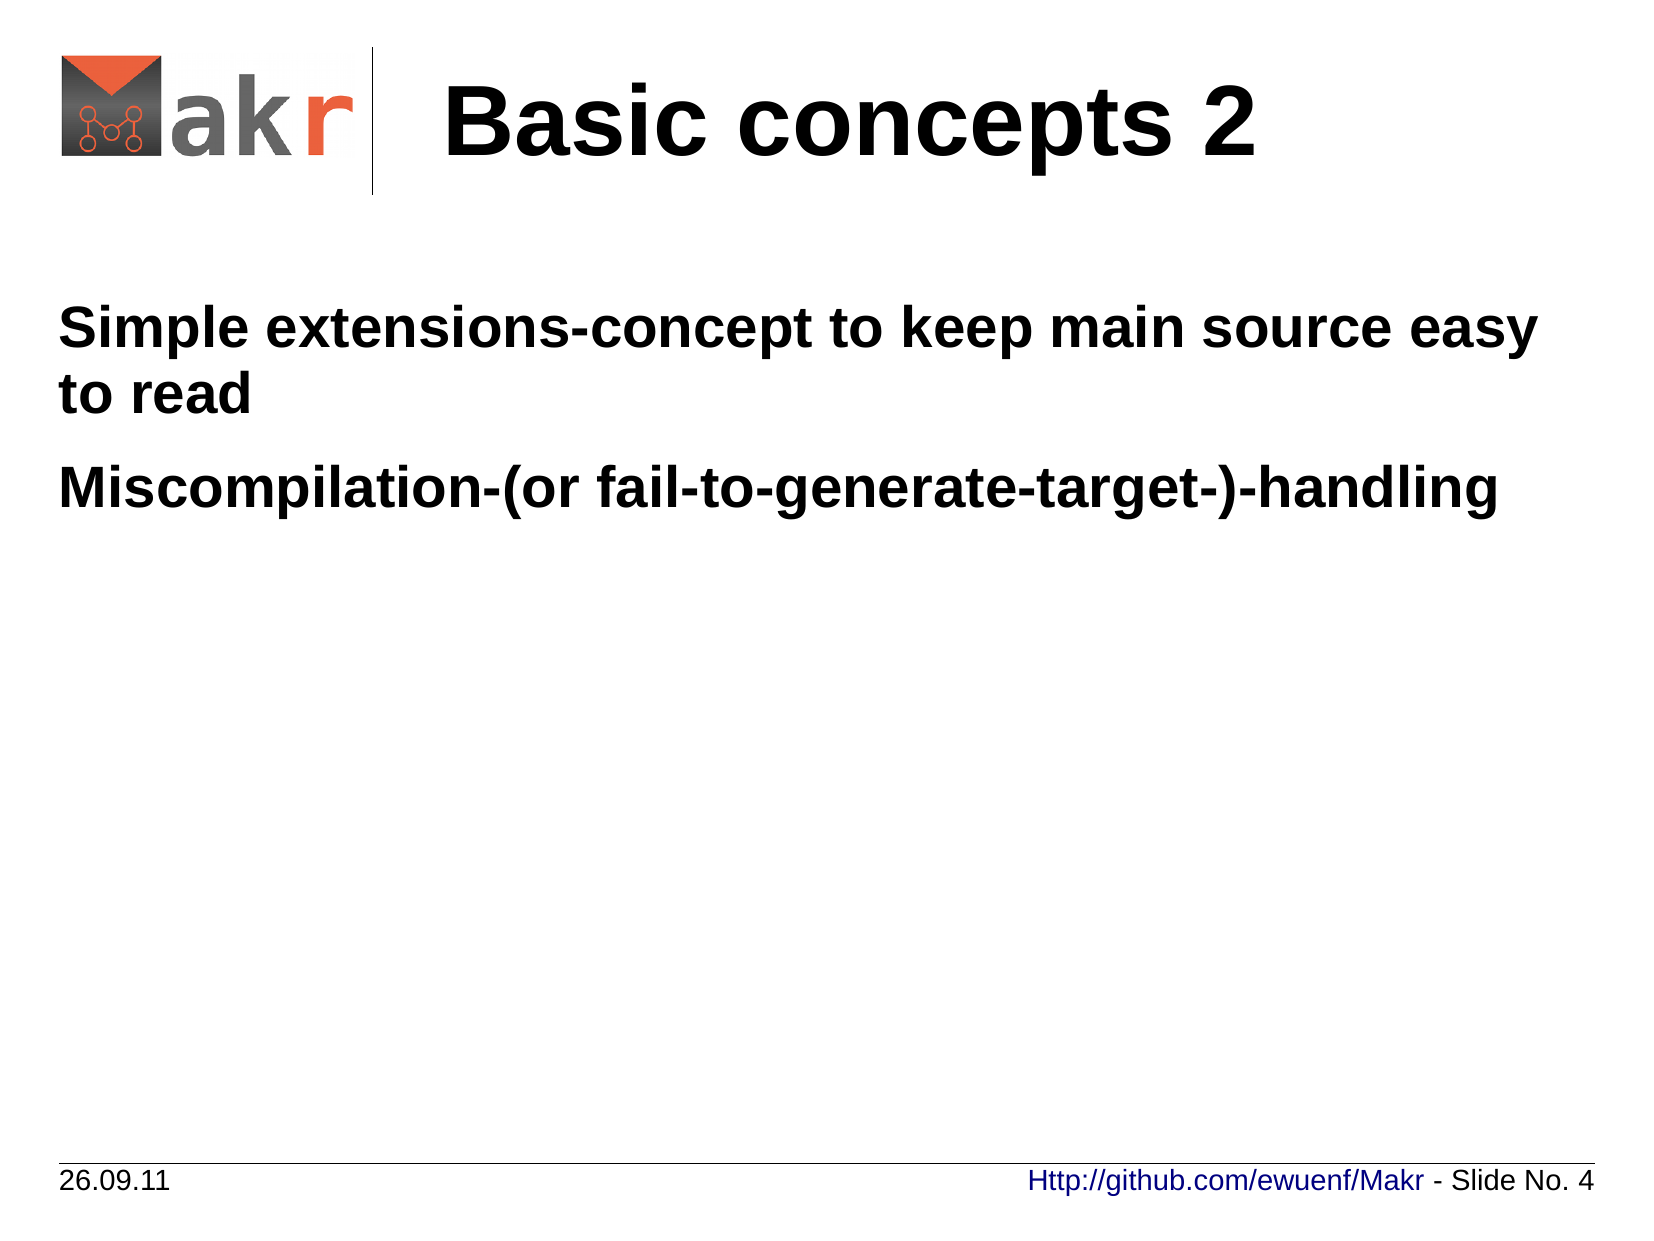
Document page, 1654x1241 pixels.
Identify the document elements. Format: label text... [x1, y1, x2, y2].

list Simple extensions-concept to keep main source easy to read Miscompilation-(or fail-to-generate-target-)-handling [59, 295, 1595, 1152]
title Basic concepts 2 [442, 65, 1607, 177]
picture [59, 53, 355, 158]
